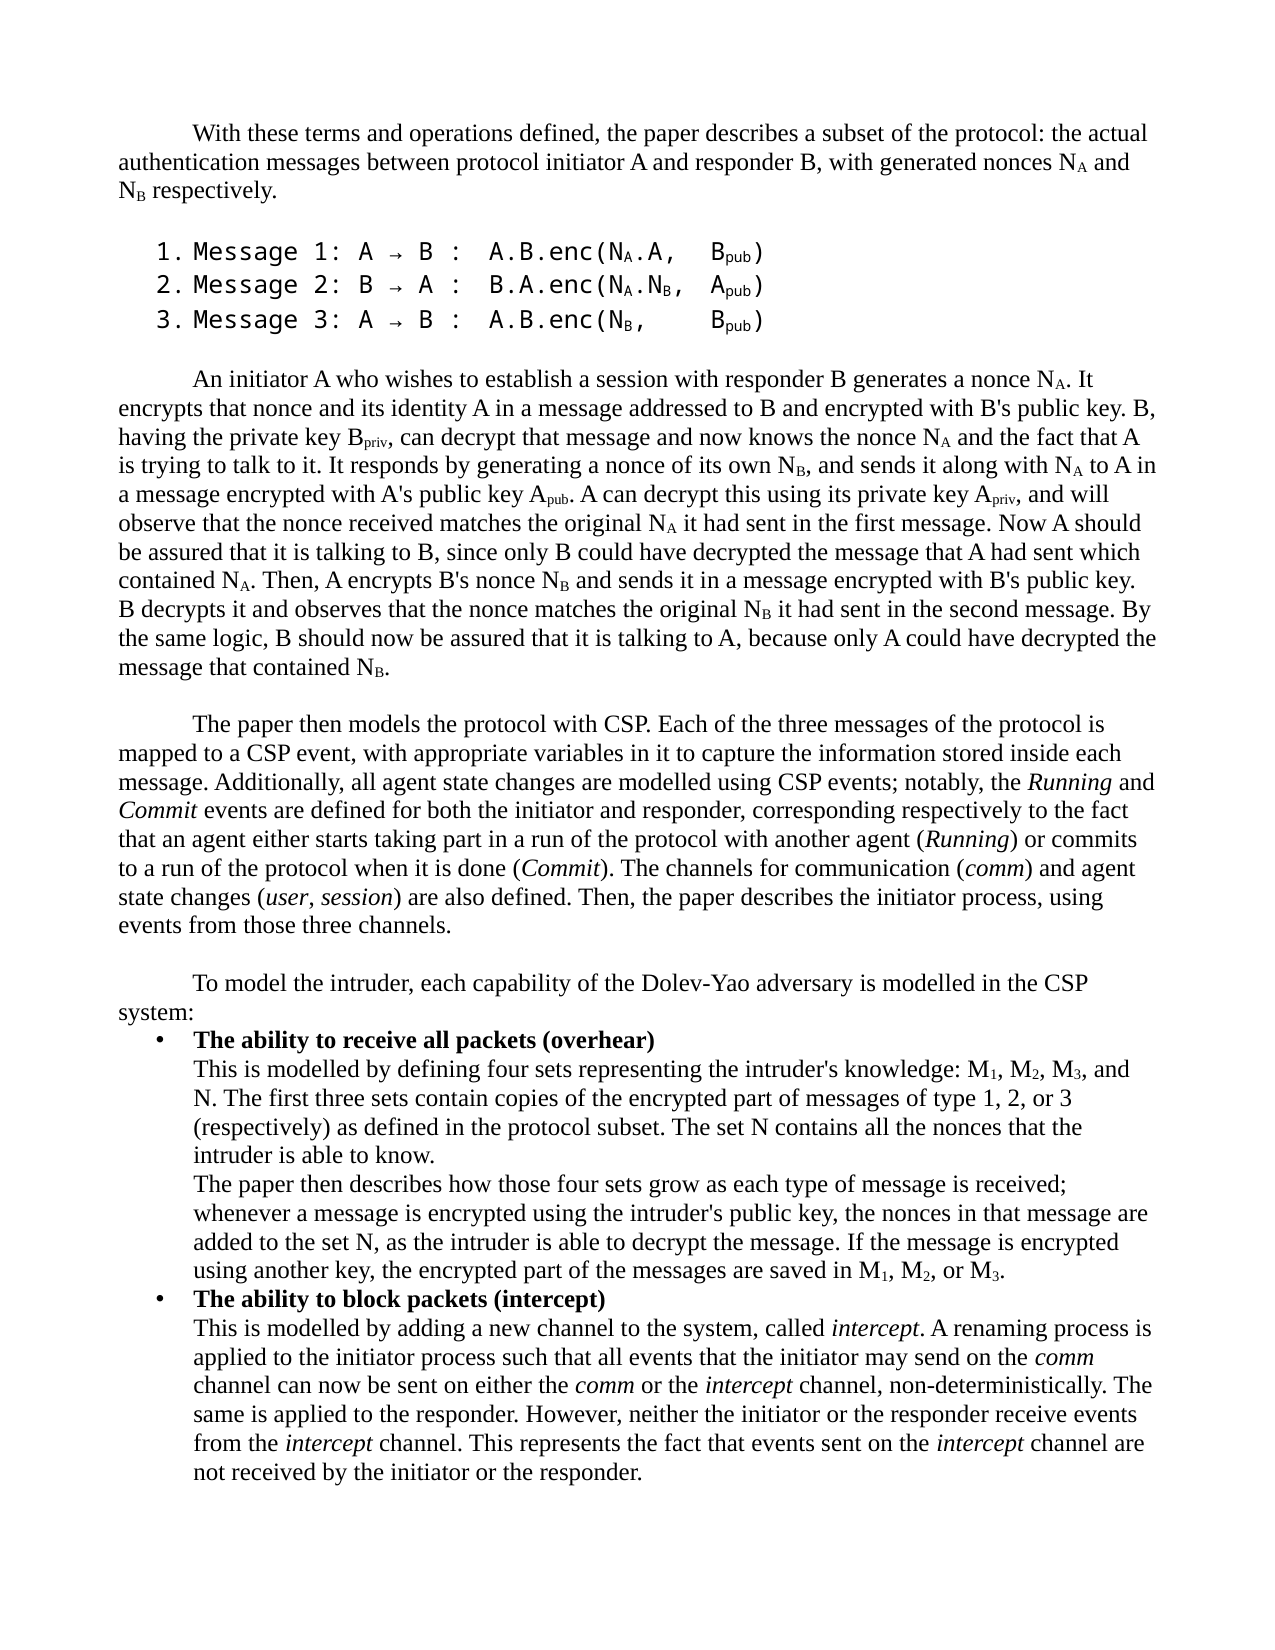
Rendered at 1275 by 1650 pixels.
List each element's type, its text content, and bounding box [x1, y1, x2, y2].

list Message 2: B → A : B.A.enc(NA.NB, Apub) [156, 267, 1157, 301]
text To model the intruder, each capability of the Dolev-Yao adversary is modelled in the CSP system: [118, 968, 1157, 1025]
list The ability to receive all packets (overhear) This is modelled by defining four sets representing the intruder's knowledge: M1, M2, M3, and N. The first three sets contain copies of the encrypted part of messages of type 1, 2, or 3 (respectively) as defined in the protocol subset. The set N contains all the nonces that the intruder is able to know. The paper then describes how those four sets grow as each type of message is received; whenever a message is encrypted using the intruder's public key, the nonces in that message are added to the set N, as the intruder is able to decrypt the message. If the message is encrypted using another key, the encrypted part of the messages are saved in M1, M2, or M3. [156, 1025, 1157, 1284]
text An initiator A who wishes to establish a session with responder B generates a nonce NA. It encrypts that nonce and its identity A in a message addressed to B and encrypted with B's public key. B, having the private key Bpriv, can decrypt that message and now knows the nonce NA and the fact that A is trying to talk to it. It responds by generating a nonce of its own NB, and sends it along with NA to A in a message encrypted with A's public key Apub. A can decrypt this using its private key Apriv, and will observe that the nonce received matches the original NA it had sent in the first message. Now A should be assured that it is talking to B, since only B could have decrypted the message that A had sent which contained NA. Then, A encrypts B's nonce NB and sends it in a message encrypted with B's public key. B decrypts it and observes that the nonce matches the original NB it had sent in the second message. By the same logic, B should now be assured that it is talking to A, because only A could have decrypted the message that contained NB. [118, 364, 1157, 680]
list The ability to block packets (intercept) This is modelled by adding a new channel to the system, called intercept. A renaming process is applied to the initiator process such that all events that the initiator may send on the comm channel can now be sent on either the comm or the intercept channel, non-deterministically. The same is applied to the responder. However, neither the initiator or the responder receive events from the intercept channel. This represents the fact that events sent on the intercept channel are not received by the initiator or the responder. [156, 1284, 1157, 1485]
text The paper then models the protocol with CSP. Each of the three messages of the protocol is mapped to a CSP event, with appropriate variables in it to capture the information stored inside each message. Additionally, all agent state changes are modelled using CSP events; notably, the Running and Commit events are defined for both the initiator and responder, corresponding respectively to the fact that an agent either starts taking part in a run of the protocol with another agent (Running) or commits to a run of the protocol when it is done (Commit). The channels for communication (comm) and agent state changes (user, session) are also defined. Then, the paper describes the initiator process, using events from those three channels. [118, 709, 1157, 939]
text With these terms and operations defined, the paper describes a subset of the protocol: the actual authentication messages between protocol initiator A and responder B, with generated nonces NA and NB respectively. [118, 118, 1157, 204]
list Message 3: A → B : A.B.enc(NB, Bpub) [156, 301, 1157, 335]
list Message 1: A → B : A.B.enc(NA.A, Bpub) [156, 233, 1157, 267]
